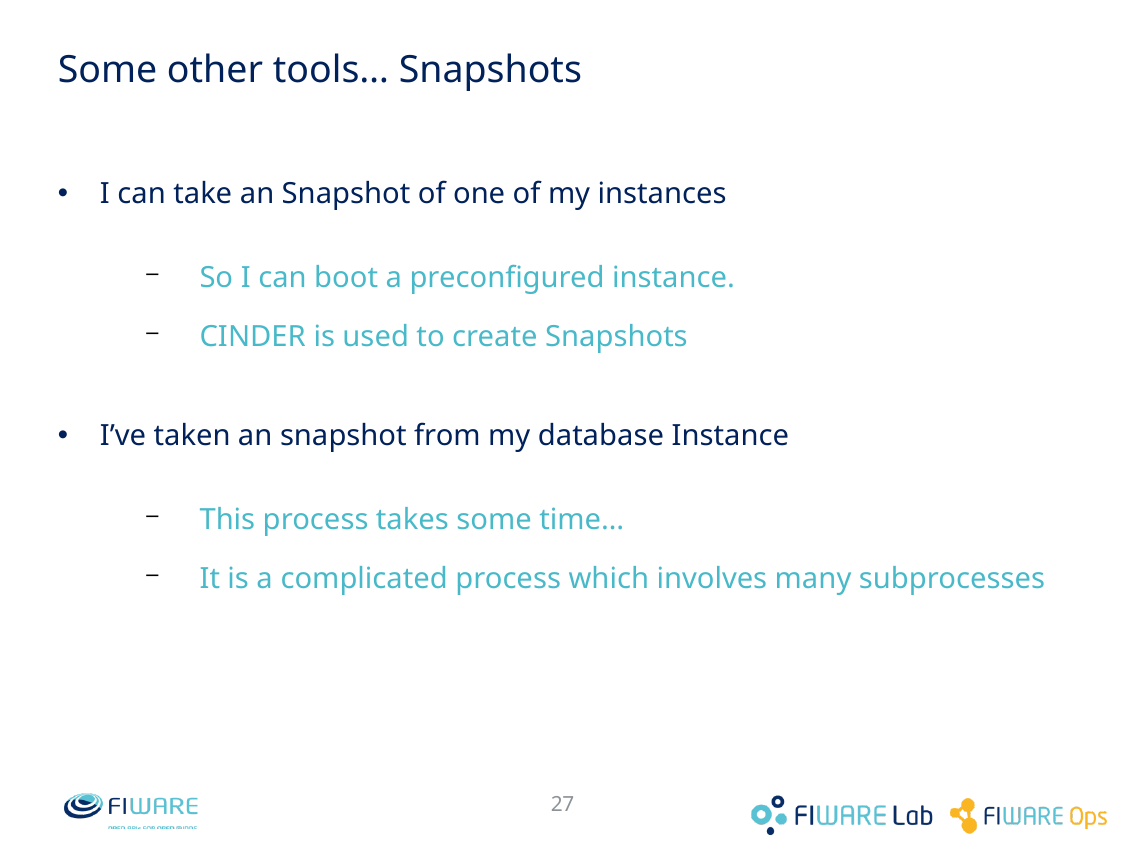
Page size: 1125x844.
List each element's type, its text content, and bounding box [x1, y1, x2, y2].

picture [945, 793, 1113, 840]
slide_number [498, 782, 626, 827]
picture [60, 789, 203, 829]
title Some other tools… Snapshots [42, 35, 1021, 99]
list I can take an Snapshot of one of my instances So I can boot a preconfigured instance. CINDER is used to create Snapshots I’ve taken an snapshot from my database Instance This process takes some time… It is a complicated process which involves many subprocesses [42, 167, 1090, 774]
picture [739, 782, 939, 843]
